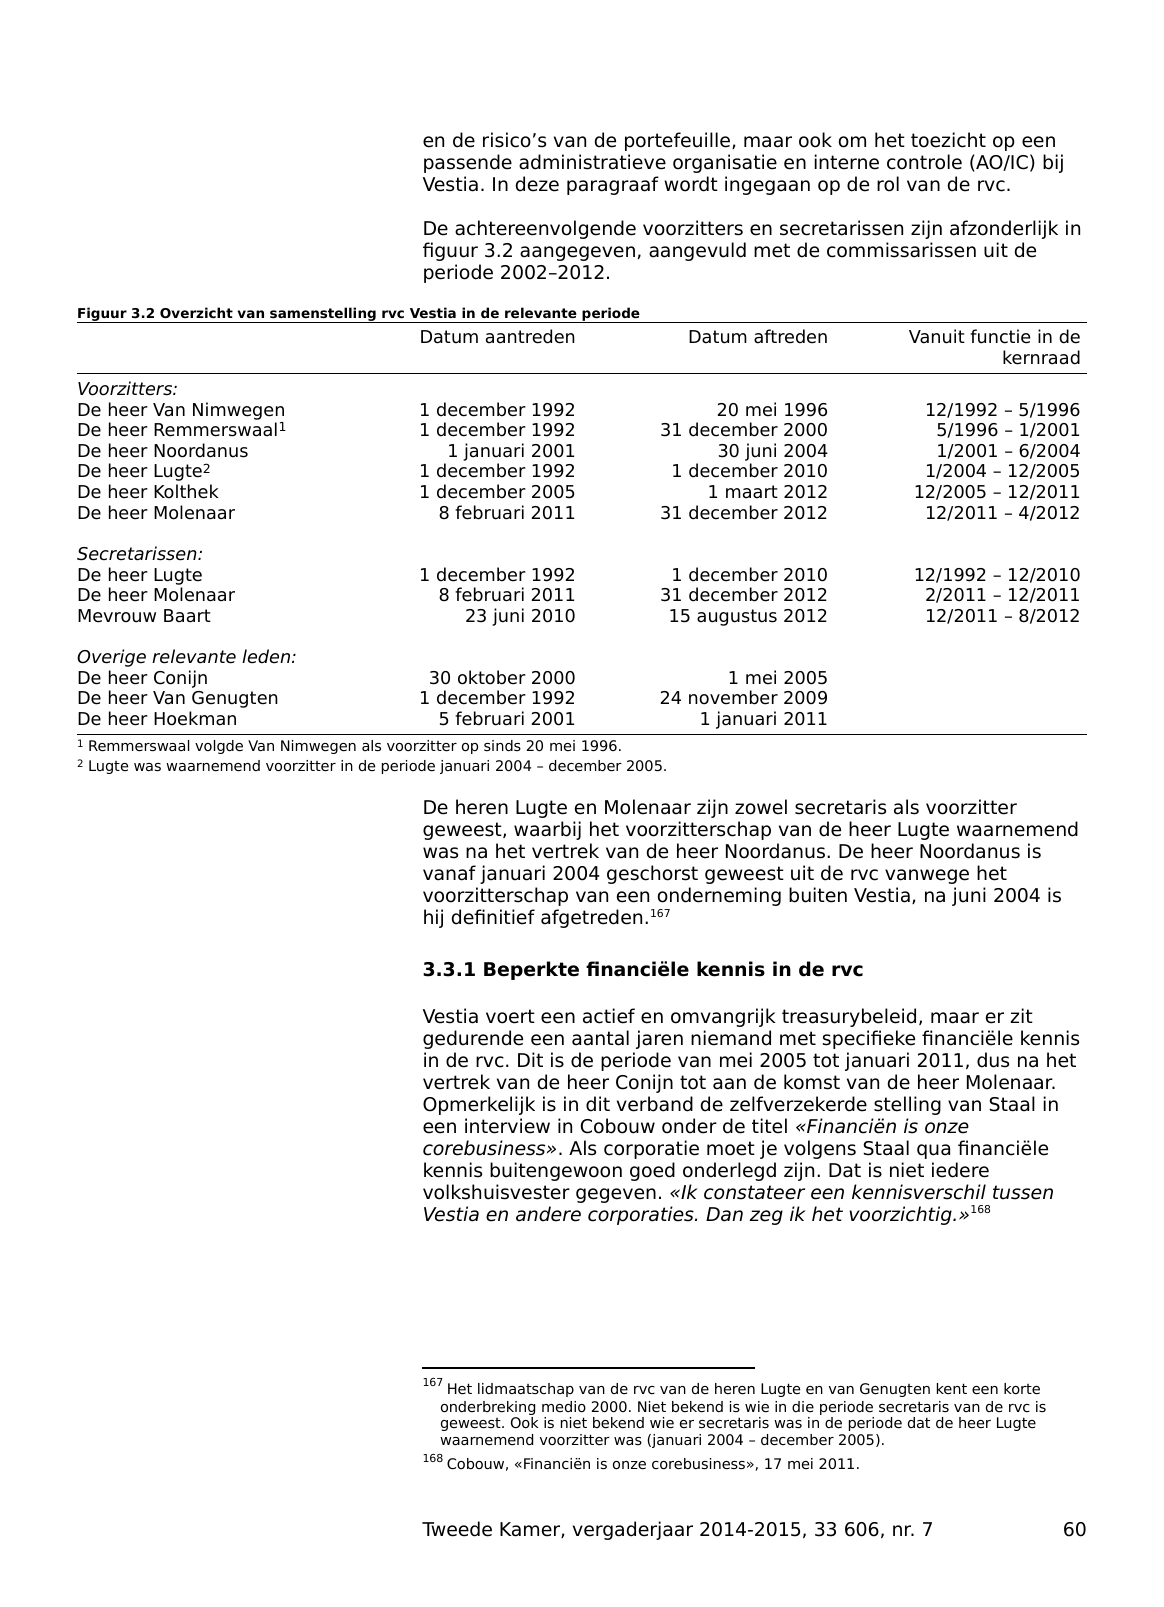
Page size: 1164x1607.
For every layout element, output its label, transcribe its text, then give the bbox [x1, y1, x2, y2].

table_cell De heer Molenaar [77, 585, 329, 606]
text De achtereenvolgende voorzitters en secretarissen zijn afzonderlijk in figuur 3.2 aangegeven, aangevuld met de commissarissen uit de periode 2002–2012. [422, 218, 1087, 284]
table_cell 12/1992 – 12/2010 [834, 565, 1087, 585]
table_cell [582, 523, 834, 544]
table_cell [834, 647, 1087, 668]
table_cell 5/1996 – 1/2001 [834, 420, 1087, 441]
table_cell 1 december 1992 [329, 565, 582, 585]
table_cell De heer Kolthek [77, 482, 329, 503]
table_cell Datum aftreden [582, 323, 834, 373]
table_cell [834, 668, 1087, 688]
table_cell 1 maart 2012 [582, 482, 834, 503]
table_cell 8 februari 2011 [329, 503, 582, 523]
table_cell 8 februari 2011 [329, 585, 582, 606]
table_header Figuur 3.2 Overzicht van samenstelling rvc Vestia in de relevante periode [77, 306, 1087, 322]
table_cell 20 mei 1996 [582, 400, 834, 420]
table_cell [834, 544, 1087, 564]
table_cell Secretarissen: [77, 544, 329, 564]
table_cell 30 juni 2004 [582, 441, 834, 461]
table_cell 1 januari 2011 [582, 709, 834, 734]
table_cell 31 december 2012 [582, 503, 834, 523]
table_cell 1/2004 – 12/2005 [834, 461, 1087, 482]
table_cell Voorzitters: [77, 374, 329, 399]
table_cell [582, 647, 834, 668]
table_cell De heer Molenaar [77, 503, 329, 523]
table_cell [77, 323, 329, 373]
table_cell 1 december 1992 [329, 461, 582, 482]
table_cell 1 december 2010 [582, 461, 834, 482]
table_cell Overige relevante leden: [77, 647, 329, 668]
table_cell De heer Lugte2 [77, 461, 329, 482]
table_cell 31 december 2000 [582, 420, 834, 441]
table_cell [834, 374, 1087, 399]
table_cell 24 november 2009 [582, 688, 834, 709]
table_cell Mevrouw Baart [77, 606, 329, 626]
table_cell 1 mei 2005 [582, 668, 834, 688]
table_cell [834, 523, 1087, 544]
table_cell [329, 626, 582, 647]
table_cell [834, 709, 1087, 734]
table_cell Vanuit functie in de kernraad [834, 323, 1087, 373]
table_cell [582, 374, 834, 399]
table_cell De heer Noordanus [77, 441, 329, 461]
table_cell 23 juni 2010 [329, 606, 582, 626]
table_cell De heer Van Genugten [77, 688, 329, 709]
table_cell De heer Lugte [77, 565, 329, 585]
table_cell [329, 374, 582, 399]
table_cell [834, 688, 1087, 709]
table_cell 12/2011 – 8/2012 [834, 606, 1087, 626]
table_cell 1 Remmerswaal volgde Van Nimwegen als voorzitter op sinds 20 mei 1996. 2 Lugte was waarnemend voorzitter in de periode januari 2004 – december 2005. [77, 735, 1087, 775]
table_cell 1/2001 – 6/2004 [834, 441, 1087, 461]
table_cell 2/2011 – 12/2011 [834, 585, 1087, 606]
table_cell De heer Van Nimwegen [77, 400, 329, 420]
table_cell 31 december 2012 [582, 585, 834, 606]
table_cell De heer Remmerswaal1 [77, 420, 329, 441]
table_cell 12/1992 – 5/1996 [834, 400, 1087, 420]
table_cell 5 februari 2001 [329, 709, 582, 734]
table_cell De heer Conijn [77, 668, 329, 688]
table_cell 1 december 2005 [329, 482, 582, 503]
table_cell 1 december 2010 [582, 565, 834, 585]
text Het lidmaatschap van de rvc van de heren Lugte en van Genugten kent een korte onderbreking medio 2000. Niet bekend is wie in die periode secretaris van de rvc is geweest. Ook is niet bekend wie er secretaris was in de periode dat de heer Lugte waarnemend voorzitter was (januari 2004 – december 2005). [422, 1377, 1087, 1449]
table_cell [77, 626, 329, 647]
table_cell [77, 523, 329, 544]
table_cell De heer Hoekman [77, 709, 329, 734]
table_cell [582, 626, 834, 647]
table_cell 1 december 1992 [329, 420, 582, 441]
table_cell 15 augustus 2012 [582, 606, 834, 626]
table_cell 30 oktober 2000 [329, 668, 582, 688]
table_cell [834, 626, 1087, 647]
table_cell 12/2005 – 12/2011 [834, 482, 1087, 503]
table_cell [329, 544, 582, 564]
table_cell 1 januari 2001 [329, 441, 582, 461]
table_cell Datum aantreden [329, 323, 582, 373]
text De heren Lugte en Molenaar zijn zowel secretaris als voorzitter geweest, waarbij het voorzitterschap van de heer Lugte waarnemend was na het vertrek van de heer Noordanus. De heer Noordanus is vanaf januari 2004 geschorst geweest uit de rvc vanwege het voorzitterschap van een onderneming buiten Vestia, na juni 2004 is hij definitief afgetreden. [422, 797, 1087, 929]
table_cell 1 december 1992 [329, 688, 582, 709]
text Vestia voert een actief en omvangrijk treasurybeleid, maar er zit gedurende een aantal jaren niemand met specifieke financiële kennis in de rvc. Dit is de periode van mei 2005 tot januari 2011, dus na het vertrek van de heer Conijn tot aan de komst van de heer Molenaar. Opmerkelijk is in dit verband de zelfverzekerde stelling van Staal in een interview in Cobouw onder de titel «Financiën is onze corebusiness». Als corporatie moet je volgens Staal qua financiële kennis buitengewoon goed onderlegd zijn. Dat is niet iedere volkshuisvester gegeven. «Ik constateer een kennisverschil tussen Vestia en andere corporaties. Dan zeg ik het voorzichtig.» [422, 1006, 1087, 1226]
table_cell [582, 544, 834, 564]
subtitle 3.3.1 Beperkte financiële kennis in de rvc [422, 959, 1087, 981]
text Cobouw, «Financiën is onze corebusiness», 17 mei 2011. [422, 1452, 1087, 1474]
table_cell 12/2011 – 4/2012 [834, 503, 1087, 523]
table_cell 1 december 1992 [329, 400, 582, 420]
text en de risico’s van de portefeuille, maar ook om het toezicht op een passende administratieve organisatie en interne controle (AO/IC) bij Vestia. In deze paragraaf wordt ingegaan op de rol van de rvc. [422, 130, 1087, 196]
table_cell [329, 647, 582, 668]
table_cell [329, 523, 582, 544]
